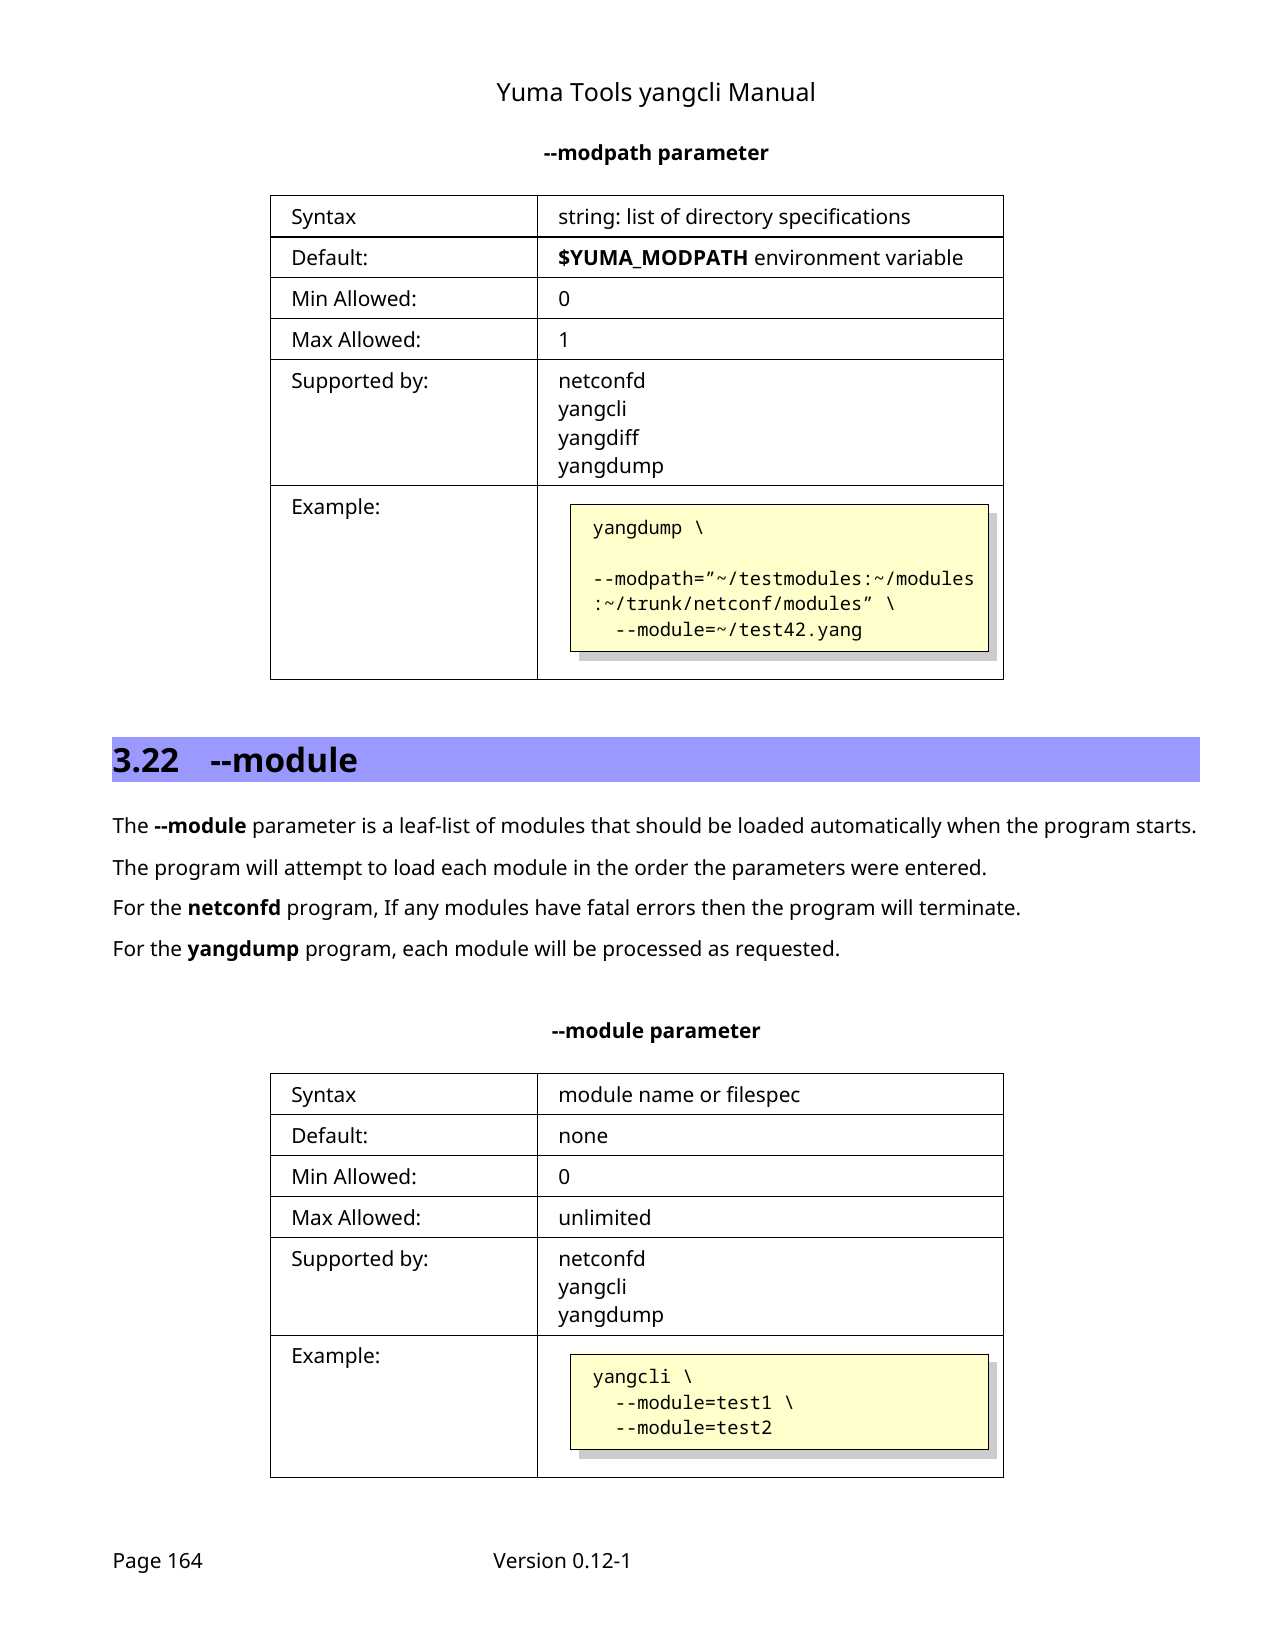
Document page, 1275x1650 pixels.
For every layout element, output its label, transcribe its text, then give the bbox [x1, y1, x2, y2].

table_cell Example: [271, 1336, 537, 1477]
table_cell 0 [538, 1156, 1003, 1196]
table_cell Min Allowed: [271, 278, 537, 318]
table_header Syntax [271, 1074, 537, 1114]
table_cell Supported by: [271, 1238, 537, 1335]
subtitle --module [112, 737, 1200, 782]
text The --module parameter is a leaf-list of modules that should be loaded automatically when the program starts. [112, 812, 1200, 840]
table_cell 1 [538, 319, 1003, 359]
table_cell Max Allowed: [271, 319, 537, 359]
table_cell Supported by: [271, 360, 537, 485]
subtitle --module parameter [127, 1016, 1185, 1045]
table_header Syntax [271, 196, 537, 236]
table_cell yangcli \ --module=test1 \ --module=test2 [538, 1336, 1003, 1477]
table_cell Default: [271, 238, 537, 277]
table_cell 0 [538, 278, 1003, 318]
table_cell Example: [271, 486, 537, 678]
text The program will attempt to load each module in the order the parameters were entered. [112, 853, 1200, 881]
subtitle --modpath parameter [127, 138, 1185, 167]
table_header module name or filespec [538, 1074, 1003, 1114]
table_cell netconfd yangcli yangdiff yangdump [538, 360, 1003, 485]
table_cell Default: [271, 1115, 537, 1155]
table_cell Max Allowed: [271, 1197, 537, 1237]
text For the netconfd program, If any modules have fatal errors then the program will terminate. [112, 893, 1200, 922]
table_cell netconfd yangcli yangdump [538, 1238, 1003, 1335]
table_cell unlimited [538, 1197, 1003, 1237]
table_cell Min Allowed: [271, 1156, 537, 1196]
text For the yangdump program, each module will be processed as requested. [112, 934, 1200, 963]
table_cell yangdump \ --modpath=”~/testmodules:~/modules:~/trunk/netconf/modules” \ --module=~/test42.yang [538, 486, 1003, 678]
table_cell $YUMA_MODPATH environment variable [538, 238, 1003, 277]
table_header string: list of directory specifications [538, 196, 1003, 236]
table_cell none [538, 1115, 1003, 1155]
